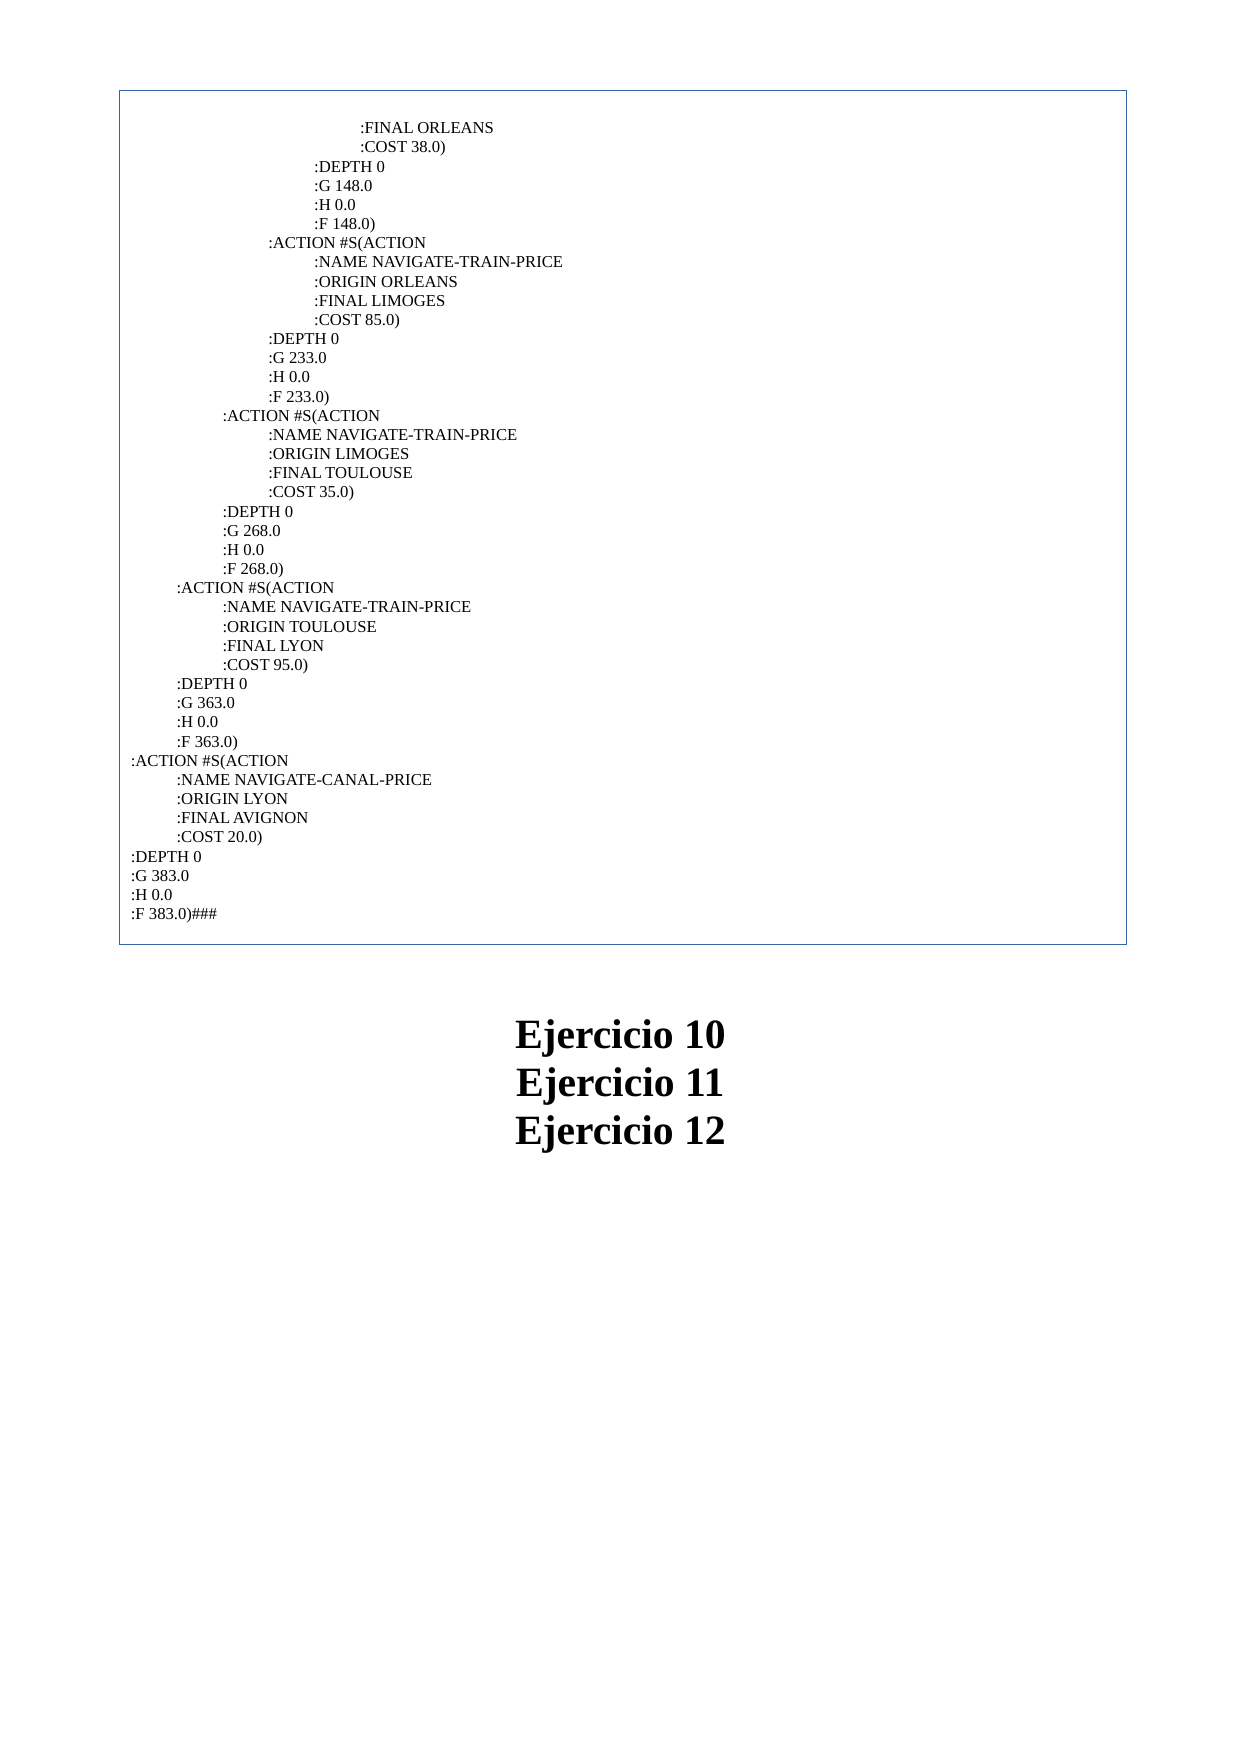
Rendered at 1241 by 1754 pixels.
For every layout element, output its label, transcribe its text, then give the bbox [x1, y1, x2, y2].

text :G 233.0 [120, 348, 1122, 367]
text :NAME NAVIGATE-TRAIN-PRICE [120, 425, 1122, 444]
text :H 0.0 [120, 195, 1122, 214]
text :ORIGIN LYON [120, 789, 1122, 808]
text :DEPTH 0 [120, 156, 1122, 176]
text :COST 85.0) [120, 310, 1122, 329]
text Ejercicio 12 [118, 1105, 1122, 1153]
text :G 363.0 [120, 693, 1122, 712]
text :G 268.0 [120, 521, 1122, 540]
text :F 383.0)### [120, 904, 1122, 923]
text :FINAL ORLEANS [120, 118, 1122, 137]
text :F 363.0) [120, 731, 1122, 751]
text :FINAL AVIGNON [120, 808, 1122, 827]
text :ACTION #S(ACTION [120, 751, 1122, 770]
text :NAME NAVIGATE-TRAIN-PRICE [120, 597, 1122, 616]
text :H 0.0 [120, 712, 1122, 731]
text :NAME NAVIGATE-TRAIN-PRICE [120, 252, 1122, 271]
text :ACTION #S(ACTION [120, 233, 1122, 252]
text :DEPTH 0 [120, 501, 1122, 521]
text :ORIGIN TOULOUSE [120, 616, 1122, 636]
text :F 268.0) [120, 559, 1122, 578]
text :COST 38.0) [120, 137, 1122, 156]
text :ACTION #S(ACTION [120, 578, 1122, 597]
text :COST 95.0) [120, 655, 1122, 674]
text :DEPTH 0 [120, 846, 1122, 866]
text Ejercicio 11 [118, 1057, 1122, 1105]
text :G 383.0 [120, 866, 1122, 885]
text :F 233.0) [120, 386, 1122, 406]
text :DEPTH 0 [120, 329, 1122, 348]
text :FINAL LYON [120, 636, 1122, 655]
text :COST 35.0) [120, 482, 1122, 501]
text :F 148.0) [120, 214, 1122, 233]
text :DEPTH 0 [120, 674, 1122, 693]
text :G 148.0 [120, 176, 1122, 195]
text :FINAL TOULOUSE [120, 463, 1122, 482]
text :FINAL LIMOGES [120, 291, 1122, 310]
text :H 0.0 [120, 540, 1122, 559]
text :NAME NAVIGATE-CANAL-PRICE [120, 770, 1122, 789]
text :ACTION #S(ACTION [120, 406, 1122, 425]
text :H 0.0 [120, 885, 1122, 904]
text :ORIGIN LIMOGES [120, 444, 1122, 463]
text :ORIGIN ORLEANS [120, 271, 1122, 291]
text :COST 20.0) [120, 827, 1122, 846]
text Ejercicio 10 [118, 1009, 1122, 1057]
text :H 0.0 [120, 367, 1122, 386]
